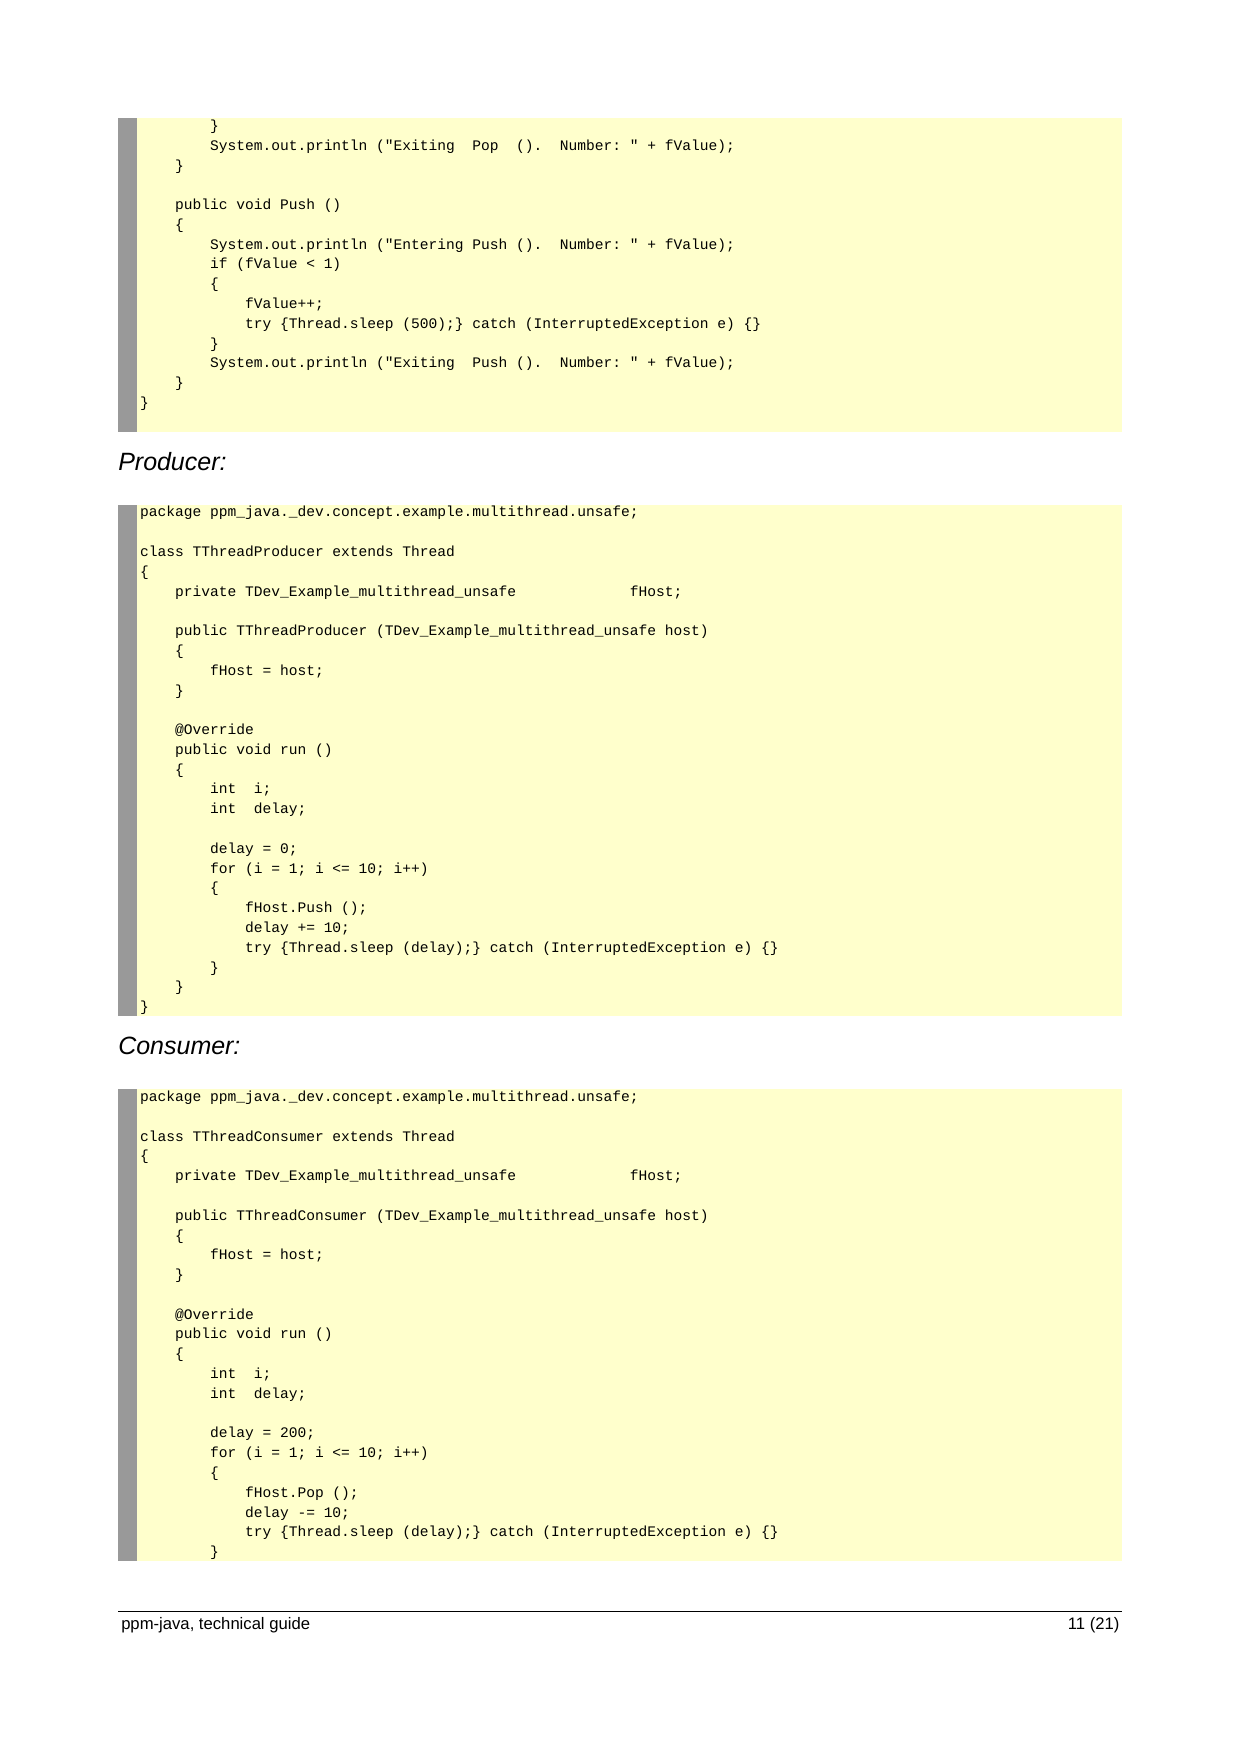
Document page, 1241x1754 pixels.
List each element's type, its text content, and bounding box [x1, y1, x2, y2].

list class TThreadConsumer extends Thread [137, 1129, 1122, 1145]
list } [137, 336, 1122, 352]
list @Override [137, 1307, 1122, 1323]
list delay += 10; [137, 920, 1122, 937]
list fHost = host; [137, 1247, 1122, 1264]
list fHost.Push (); [137, 901, 1122, 917]
list for (i = 1; i <= 10; i++) [137, 1445, 1122, 1462]
list public void run () [137, 742, 1122, 759]
list { [137, 1465, 1122, 1482]
list } [137, 1544, 1122, 1561]
list @Override [137, 722, 1122, 739]
list { [137, 1228, 1122, 1244]
list public void run () [137, 1327, 1122, 1343]
list for (i = 1; i <= 10; i++) [137, 861, 1122, 877]
list } [137, 395, 1122, 412]
list fHost.Pop (); [137, 1485, 1122, 1502]
list System.out.println ("Entering Push (). Number: " + fValue); [137, 237, 1122, 253]
list System.out.println ("Exiting Push (). Number: " + fValue); [137, 356, 1122, 372]
list System.out.println ("Exiting Pop (). Number: " + fValue); [137, 138, 1122, 154]
list private TDev_Example_multithread_unsafe fHost; [137, 584, 1122, 600]
list { [137, 643, 1122, 660]
list try {Thread.sleep (500);} catch (InterruptedException e) {} [137, 316, 1122, 333]
list delay = 200; [137, 1426, 1122, 1442]
list delay -= 10; [137, 1505, 1122, 1521]
list package ppm_java._dev.concept.example.multithread.unsafe; [137, 505, 1122, 521]
list try {Thread.sleep (delay);} catch (InterruptedException e) {} [137, 1524, 1122, 1541]
list { [137, 881, 1122, 897]
list } [137, 118, 1122, 135]
list if (fValue < 1) [137, 257, 1122, 273]
list try {Thread.sleep (delay);} catch (InterruptedException e) {} [137, 940, 1122, 957]
list { [137, 1346, 1122, 1363]
list } [137, 980, 1122, 996]
list delay = 0; [137, 841, 1122, 858]
list int delay; [137, 802, 1122, 818]
list } [137, 1267, 1122, 1284]
list fHost = host; [137, 663, 1122, 679]
list int i; [137, 1366, 1122, 1383]
list fValue++; [137, 296, 1122, 313]
list { [137, 276, 1122, 293]
list class TThreadProducer extends Thread [137, 544, 1122, 561]
list } [137, 375, 1122, 392]
list { [137, 217, 1122, 234]
list { [137, 1148, 1122, 1165]
list private TDev_Example_multithread_unsafe fHost; [137, 1168, 1122, 1185]
list { [137, 564, 1122, 581]
list public TThreadConsumer (TDev_Example_multithread_unsafe host) [137, 1208, 1122, 1224]
list } [137, 960, 1122, 976]
list public void Push () [137, 197, 1122, 214]
list } [137, 158, 1122, 174]
list } [137, 683, 1122, 699]
list public TThreadProducer (TDev_Example_multithread_unsafe host) [137, 623, 1122, 640]
list package ppm_java._dev.concept.example.multithread.unsafe; [137, 1089, 1122, 1106]
list int i; [137, 782, 1122, 798]
list { [137, 762, 1122, 778]
text Consumer: [118, 1032, 1122, 1060]
list int delay; [137, 1386, 1122, 1403]
text Producer: [118, 447, 1122, 475]
list } [137, 999, 1122, 1016]
